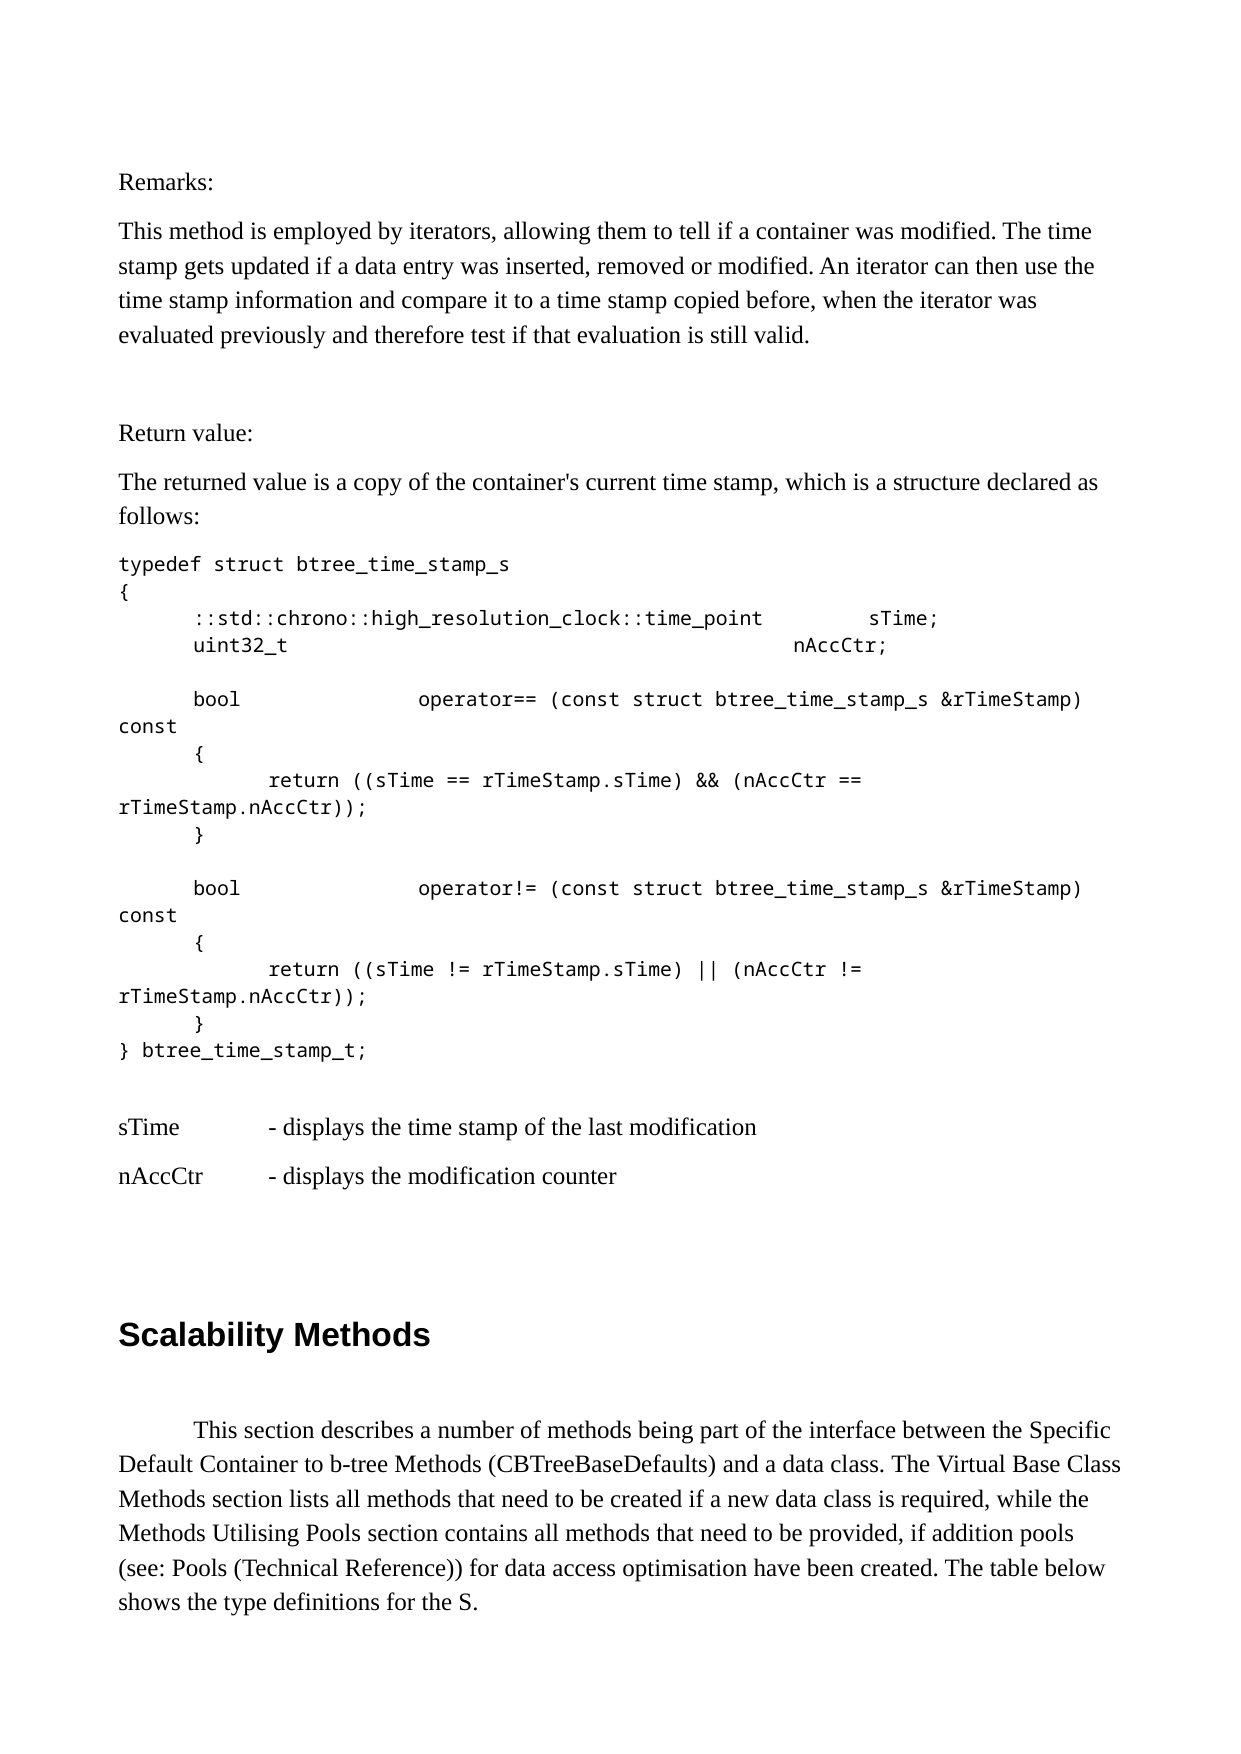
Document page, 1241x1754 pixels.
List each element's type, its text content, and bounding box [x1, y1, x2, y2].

text sTime - displays the time stamp of the last modification [118, 1112, 1122, 1141]
text { [118, 928, 1122, 955]
text { [118, 577, 1122, 604]
text return ((sTime != rTimeStamp.sTime) || (nAccCtr != rTimeStamp.nAccCtr)); [118, 955, 1122, 1009]
text Remarks: [118, 167, 1122, 196]
text } [118, 1009, 1122, 1036]
text { [118, 739, 1122, 766]
text ::std::chrono::high_resolution_clock::time_point sTime; [118, 604, 1122, 631]
text typedef struct btree_time_stamp_s [118, 550, 1122, 577]
text bool operator!= (const struct btree_time_stamp_s &rTimeStamp) const [118, 874, 1122, 928]
subtitle Scalability Methods [118, 1314, 1122, 1353]
text bool operator== (const struct btree_time_stamp_s &rTimeStamp) const [118, 685, 1122, 739]
text } btree_time_stamp_t; [118, 1036, 1122, 1063]
text This method is employed by iterators, allowing them to tell if a container was modified. The time stamp gets updated if a data entry was inserted, removed or modified. An iterator can then use the time stamp information and compare it to a time stamp copied before, when the iterator was evaluated previously and therefore test if that evaluation is still valid. [118, 216, 1122, 348]
text Return value: [118, 418, 1122, 447]
text return ((sTime == rTimeStamp.sTime) && (nAccCtr == rTimeStamp.nAccCtr)); [118, 766, 1122, 820]
text uint32_t nAccCtr; [118, 631, 1122, 658]
text The returned value is a copy of the container's current time stamp, which is a structure declared as follows: [118, 467, 1122, 530]
text nAccCtr - displays the modification counter [118, 1161, 1122, 1190]
text This section describes a number of methods being part of the interface between the Specific Default Container to b-tree Methods (CBTreeBaseDefaults) and a data class. The Virtual Base Class Methods section lists all methods that need to be created if a new data class is required, while the Methods Utilising Pools section contains all methods that need to be provided, if addition pools (see: Pools (Technical Reference)) for data access optimisation have been created. The table below shows the type definitions for the S. [118, 1415, 1122, 1616]
text } [118, 820, 1122, 847]
